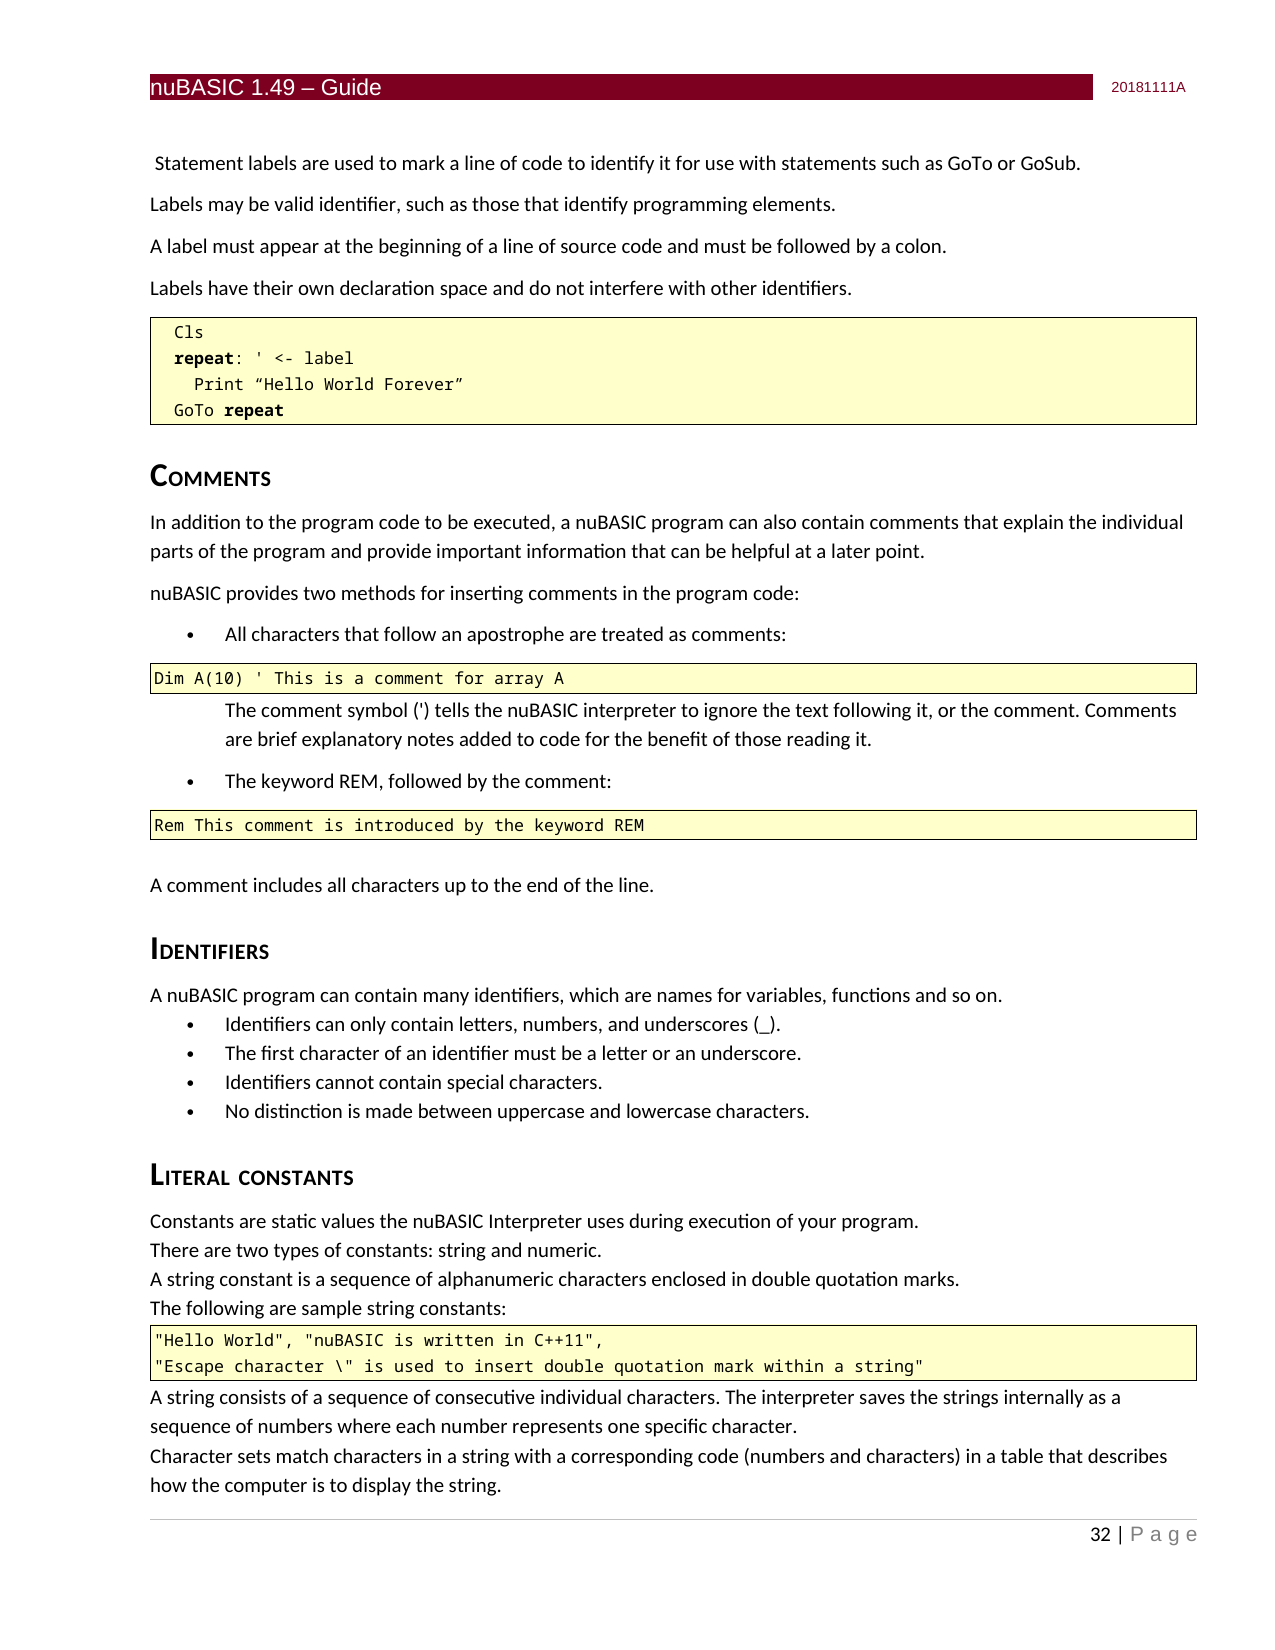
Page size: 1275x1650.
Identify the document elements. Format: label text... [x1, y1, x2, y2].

list repeat: ' <- label [151, 343, 1196, 369]
list Identifiers cannot contain special characters. [187, 1069, 1197, 1095]
list "Hello World", "nuBASIC is written in C++11", [151, 1326, 1196, 1351]
list Dim A(10) ' This is a comment for array A [151, 664, 1196, 693]
text A string consists of a sequence of consecutive individual characters. The interpreter saves the strings internally as a sequence of numbers where each number represents one specific character. [150, 1384, 1197, 1439]
text In addition to the program code to be executed, a nuBASIC program can also contain comments that explain the individual parts of the program and provide important information that can be helpful at a later point. [150, 509, 1197, 563]
text nuBASIC provides two methods for inserting comments in the program code: [150, 580, 1197, 605]
text Constants are static values the nuBASIC Interpreter uses during execution of your program. [150, 1208, 1197, 1233]
text Labels may be valid identifier, such as those that identify programming elements. [150, 192, 1197, 217]
text A string constant is a sequence of alphanumeric characters enclosed in double quotation marks. [150, 1266, 1197, 1292]
text A label must appear at the beginning of a line of source code and must be followed by a colon. [150, 233, 1197, 259]
list Rem This comment is introduced by the keyword REM [151, 811, 1196, 839]
list Print “Hello World Forever” [151, 369, 1196, 395]
list GoTo repeat [151, 395, 1196, 424]
subtitle Literal constants [150, 1153, 1197, 1193]
text Statement labels are used to mark a line of code to identify it for use with statements such as GoTo or GoSub. [150, 150, 1197, 175]
subtitle Comments [150, 454, 1197, 494]
text A comment includes all characters up to the end of the line. [150, 873, 1197, 898]
list Identifiers can only contain letters, numbers, and underscores (_). [187, 1011, 1197, 1036]
list Cls [151, 318, 1196, 343]
list No distinction is made between uppercase and lowercase characters. [187, 1098, 1197, 1124]
text Character sets match characters in a string with a corresponding code (numbers and characters) in a table that describes how the computer is to display the string. [150, 1443, 1197, 1497]
list The comment symbol (') tells the nuBASIC interpreter to ignore the text following it, or the comment. Comments are brief explanatory notes added to code for the benefit of those reading it. [187, 697, 1197, 752]
text There are two types of constants: string and numeric. [150, 1237, 1197, 1262]
text A nuBASIC program can contain many identifiers, which are names for variables, functions and so on. [150, 982, 1197, 1007]
subtitle Identifiers [150, 927, 1197, 967]
list The keyword REM, followed by the comment: [187, 768, 1197, 793]
list All characters that follow an apostrophe are treated as comments: [187, 621, 1197, 647]
text Labels have their own declaration space and do not interfere with other identifiers. [150, 275, 1197, 300]
list "Escape character \" is used to insert double quotation mark within a string" [151, 1351, 1196, 1380]
text The following are sample string constants: [150, 1295, 1197, 1321]
list The first character of an identifier must be a letter or an underscore. [187, 1040, 1197, 1066]
